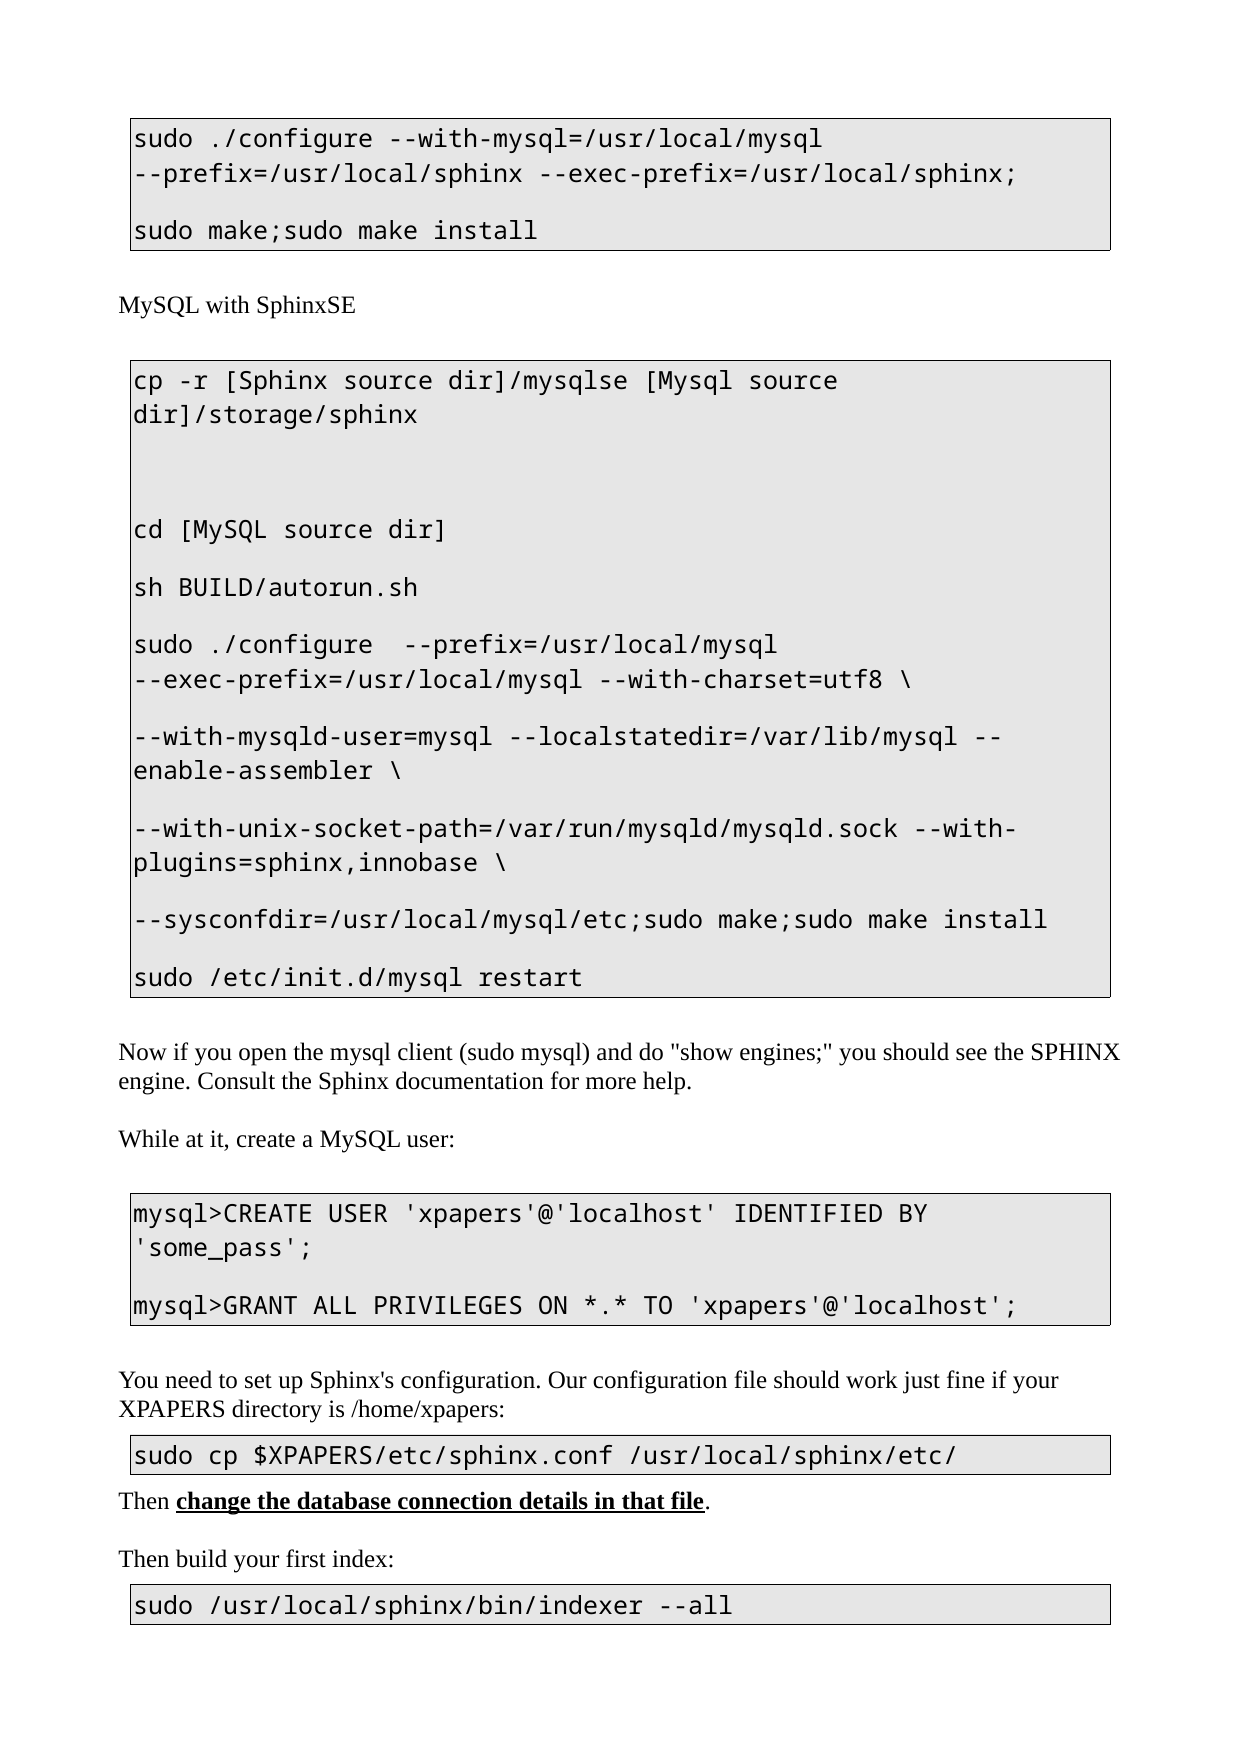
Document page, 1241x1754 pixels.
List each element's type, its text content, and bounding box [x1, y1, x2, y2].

text sudo ./configure --prefix=/usr/local/mysql --exec-prefix=/usr/local/mysql --with-charset=utf8 \ [131, 624, 1110, 695]
text --sysconfdir=/usr/local/mysql/etc;sudo make;sudo make install [131, 899, 1110, 936]
text cd [MySQL source dir] [131, 509, 1110, 546]
text sudo cp $XPAPERS/etc/sphinx.conf /usr/local/sphinx/etc/ [131, 1436, 1110, 1474]
text mysql>CREATE USER 'xpapers'@'localhost' IDENTIFIED BY 'some_pass'; [131, 1194, 1110, 1264]
text --with-unix-socket-path=/var/run/mysqld/mysqld.sock --with-plugins=sphinx,innobase \ [131, 807, 1110, 879]
text cp -r [Sphinx source dir]/mysqlse [Mysql source dir]/storage/sphinx [131, 361, 1110, 431]
text --with-mysqld-user=mysql --localstatedir=/var/lib/mysql --enable-assembler \ [131, 716, 1110, 787]
text sudo /usr/local/sphinx/bin/indexer --all [131, 1585, 1110, 1624]
text Then change the database connection details in that file. [118, 1486, 1122, 1515]
text sudo /etc/init.d/mysql restart [131, 957, 1110, 997]
text Now if you open the mysql client (sudo mysql) and do "show engines;" you should see the SPHINX engine. Consult the Sphinx documentation for more help. [118, 1037, 1122, 1095]
text Then build your first index: [118, 1544, 1122, 1573]
text sudo ./configure --with-mysql=/usr/local/mysql --prefix=/usr/local/sphinx --exec-prefix=/usr/local/sphinx; [131, 119, 1110, 189]
text While at it, create a MySQL user: [118, 1124, 1122, 1152]
text sudo make;sudo make install [131, 210, 1110, 250]
text You need to set up Sphinx's configuration. Our configuration file should work just fine if your XPAPERS directory is /home/xpapers: [118, 1365, 1122, 1423]
text sh BUILD/autorun.sh [131, 567, 1110, 604]
text mysql>GRANT ALL PRIVILEGES ON *.* TO 'xpapers'@'localhost'; [131, 1284, 1110, 1325]
text MySQL with SphinxSE [118, 290, 1122, 319]
